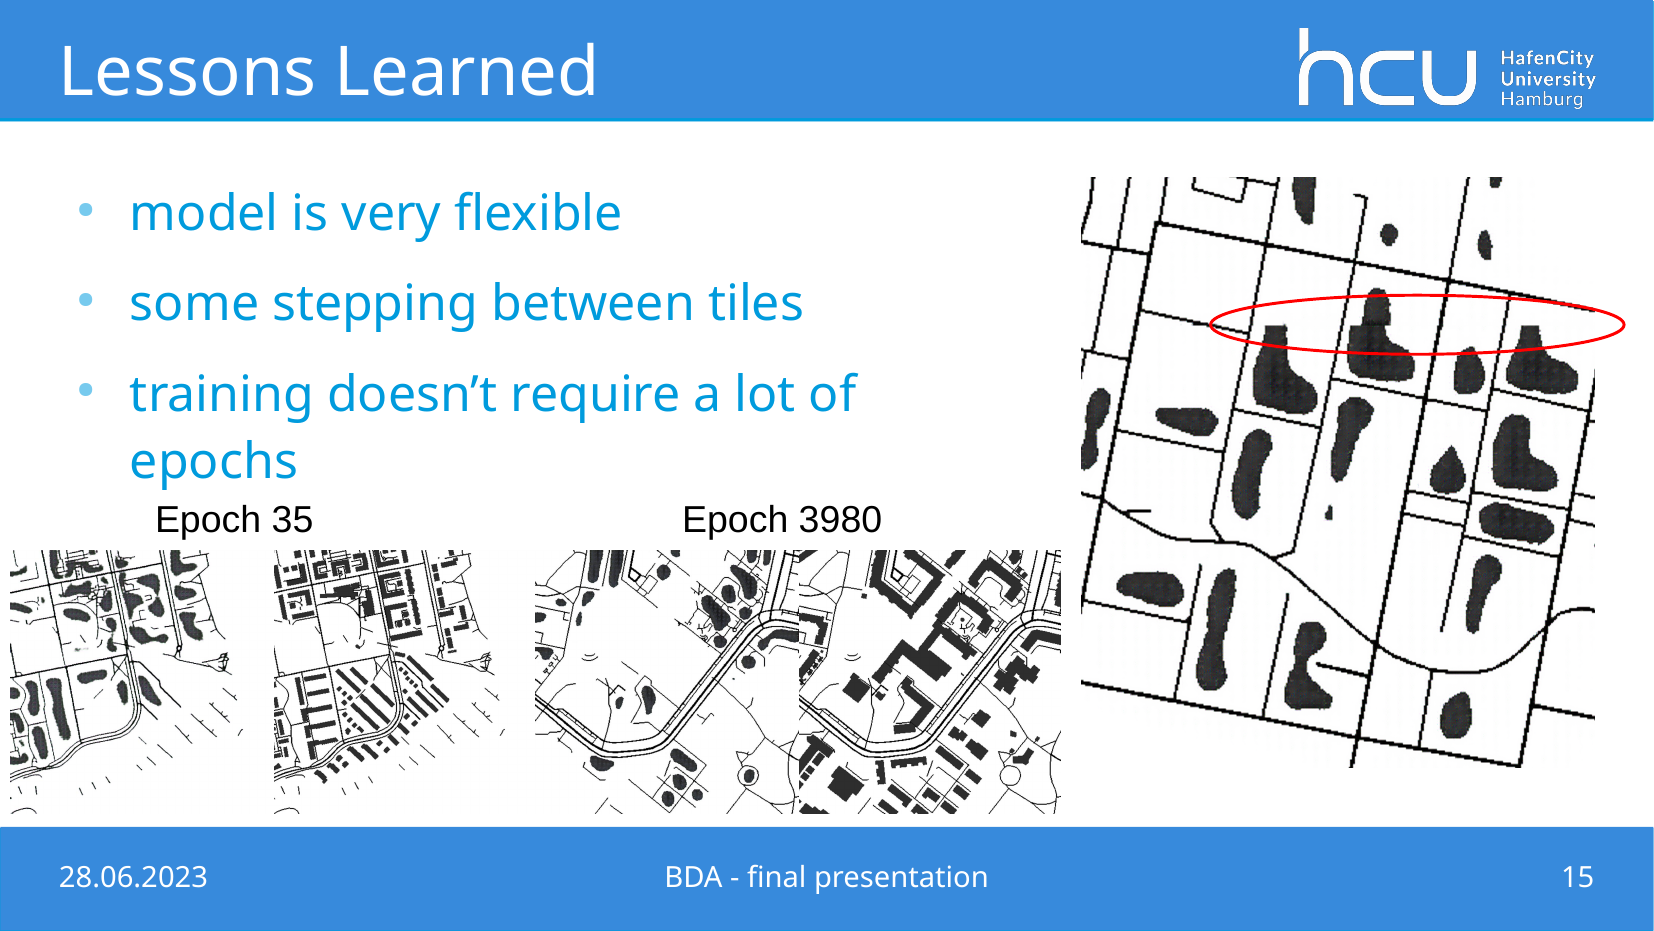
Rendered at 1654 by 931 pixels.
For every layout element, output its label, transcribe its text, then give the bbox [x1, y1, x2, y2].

list model is very flexible some stepping between tiles training doesn’t require a lot of epochs [59, 177, 1034, 550]
text_box Epoch 3980 [667, 491, 909, 548]
picture [1081, 177, 1595, 768]
title Lessons Learned [59, 27, 1595, 111]
picture [10, 550, 1061, 814]
text_box Epoch 35 [140, 491, 382, 548]
picture [1299, 1, 1654, 117]
text_box [1210, 295, 1625, 355]
